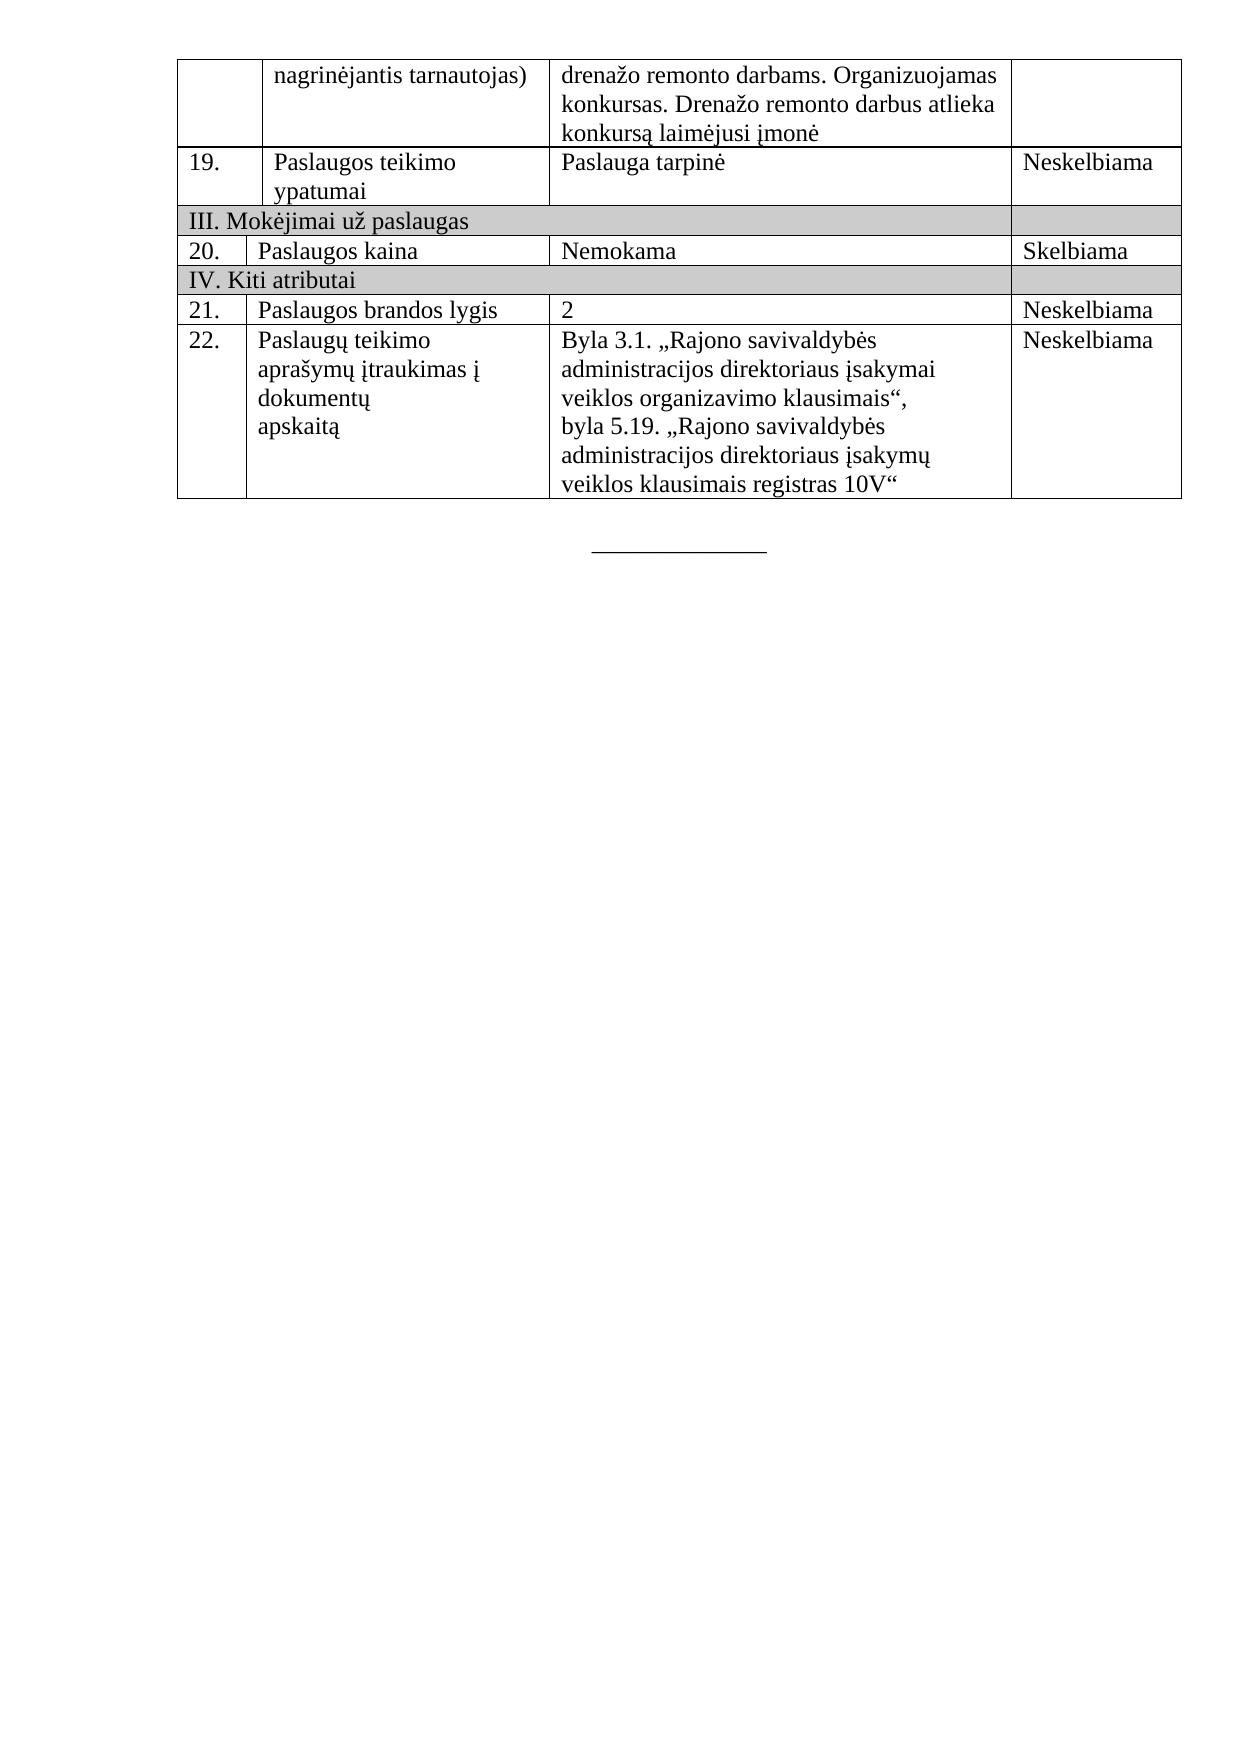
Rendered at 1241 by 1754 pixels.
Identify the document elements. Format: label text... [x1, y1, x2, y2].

text ______________ [177, 527, 1181, 556]
table_cell IV. Kiti atributai [178, 266, 1011, 294]
table_cell Skelbiama [1012, 236, 1181, 264]
table_cell Neskelbiama [1012, 295, 1181, 324]
table_cell III. Mokėjimai už paslaugas [178, 206, 1011, 235]
table_cell Paslauga tarpinė [550, 148, 1011, 205]
table_cell 20. [178, 236, 246, 264]
table_cell Neskelbiama [1012, 325, 1181, 498]
table_cell Neskelbiama [1012, 148, 1181, 205]
table_cell Paslaugos kaina [247, 236, 549, 264]
table_cell Nemokama [550, 236, 1011, 264]
table_cell 22. [178, 325, 246, 498]
table_cell 2 [550, 295, 1011, 324]
table_cell Byla 3.1. „Rajono savivaldybės administracijos direktoriaus įsakymai veiklos organizavimo klausimais“, byla 5.19. „Rajono savivaldybės administracijos direktoriaus įsakymų veiklos klausimais registras 10V“ [550, 325, 1011, 498]
table_cell 19. [178, 148, 262, 205]
table_cell [1012, 206, 1181, 235]
table_cell 21. [178, 295, 246, 324]
table_cell drenažo remonto darbams. Organizuojamas konkursas. Drenažo remonto darbus atlieka konkursą laimėjusi įmonė [550, 60, 1011, 146]
table_cell Paslaugos brandos lygis [247, 295, 549, 324]
table_cell Paslaugos teikimo ypatumai [263, 148, 549, 205]
table_cell [1012, 266, 1181, 294]
table_cell [178, 60, 262, 146]
table_cell [1012, 60, 1181, 146]
table_cell nagrinėjantis tarnautojas) [263, 60, 549, 146]
table_cell Paslaugų teikimo aprašymų įtraukimas į dokumentų apskaitą [247, 325, 549, 498]
